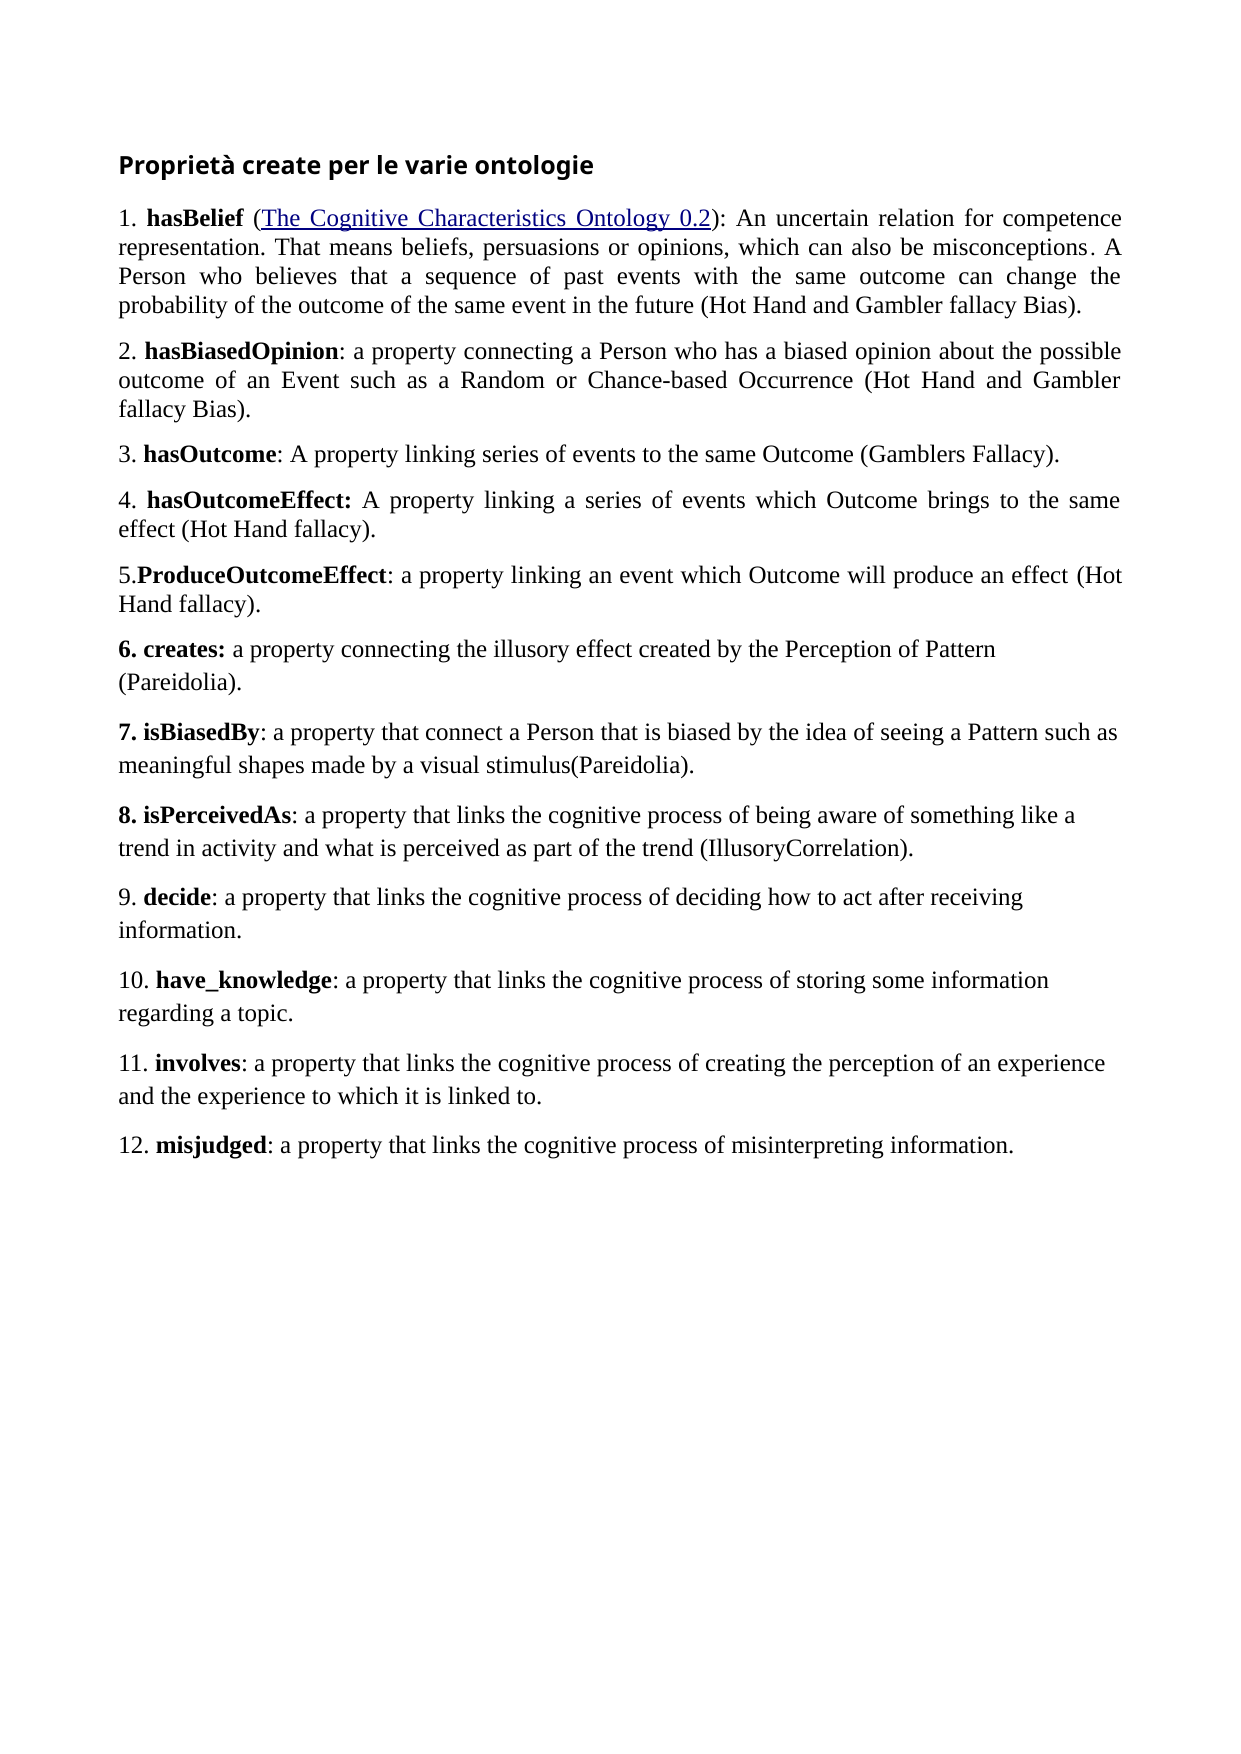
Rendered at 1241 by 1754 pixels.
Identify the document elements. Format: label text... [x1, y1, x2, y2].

text 10. have_knowledge: a property that links the cognitive process of storing some information regarding a topic. [118, 965, 1122, 1027]
text 3. hasOutcome: A property linking series of events to the same Outcome (Gamblers Fallacy). [118, 439, 1122, 468]
text 5.ProduceOutcomeEffect: a property linking an event which Outcome will produce an effect (Hot Hand fallacy). [118, 560, 1122, 617]
text 1. hasBelief (The Cognitive Characteristics Ontology 0.2): An uncertain relation for competence representation. That means beliefs, persuasions or opinions, which can also be misconceptions. A Person who believes that a sequence of past events with the same outcome can change the probability of the outcome of the same event in the future (Hot Hand and Gambler fallacy Bias). [118, 203, 1122, 319]
text 9. decide: a property that links the cognitive process of deciding how to act after receiving information. [118, 882, 1122, 944]
text 2. hasBiasedOpinion: a property connecting a Person who has a biased opinion about the possible outcome of an Event such as a Random or Chance-based Occurrence (Hot Hand and Gambler fallacy Bias). [118, 336, 1122, 423]
text Proprietà create per le varie ontologie [118, 148, 1122, 182]
text 12. misjudged: a property that links the cognitive process of misinterpreting information. [118, 1131, 1122, 1159]
text 4. hasOutcomeEffect: A property linking a series of events which Outcome brings to the same effect (Hot Hand fallacy). [118, 485, 1122, 543]
text 7. isBiasedBy: a property that connect a Person that is biased by the idea of seeing a Pattern such as meaningful shapes made by a visual stimulus(Pareidolia). [118, 717, 1122, 779]
text 6. creates: a property connecting the illusory effect created by the Perception of Pattern (Pareidolia). [118, 634, 1122, 696]
text 11. involves: a property that links the cognitive process of creating the perception of an experience and the experience to which it is linked to. [118, 1048, 1122, 1109]
text 8. isPerceivedAs: a property that links the cognitive process of being aware of something like a trend in activity and what is perceived as part of the trend (IllusoryCorrelation). [118, 800, 1122, 861]
